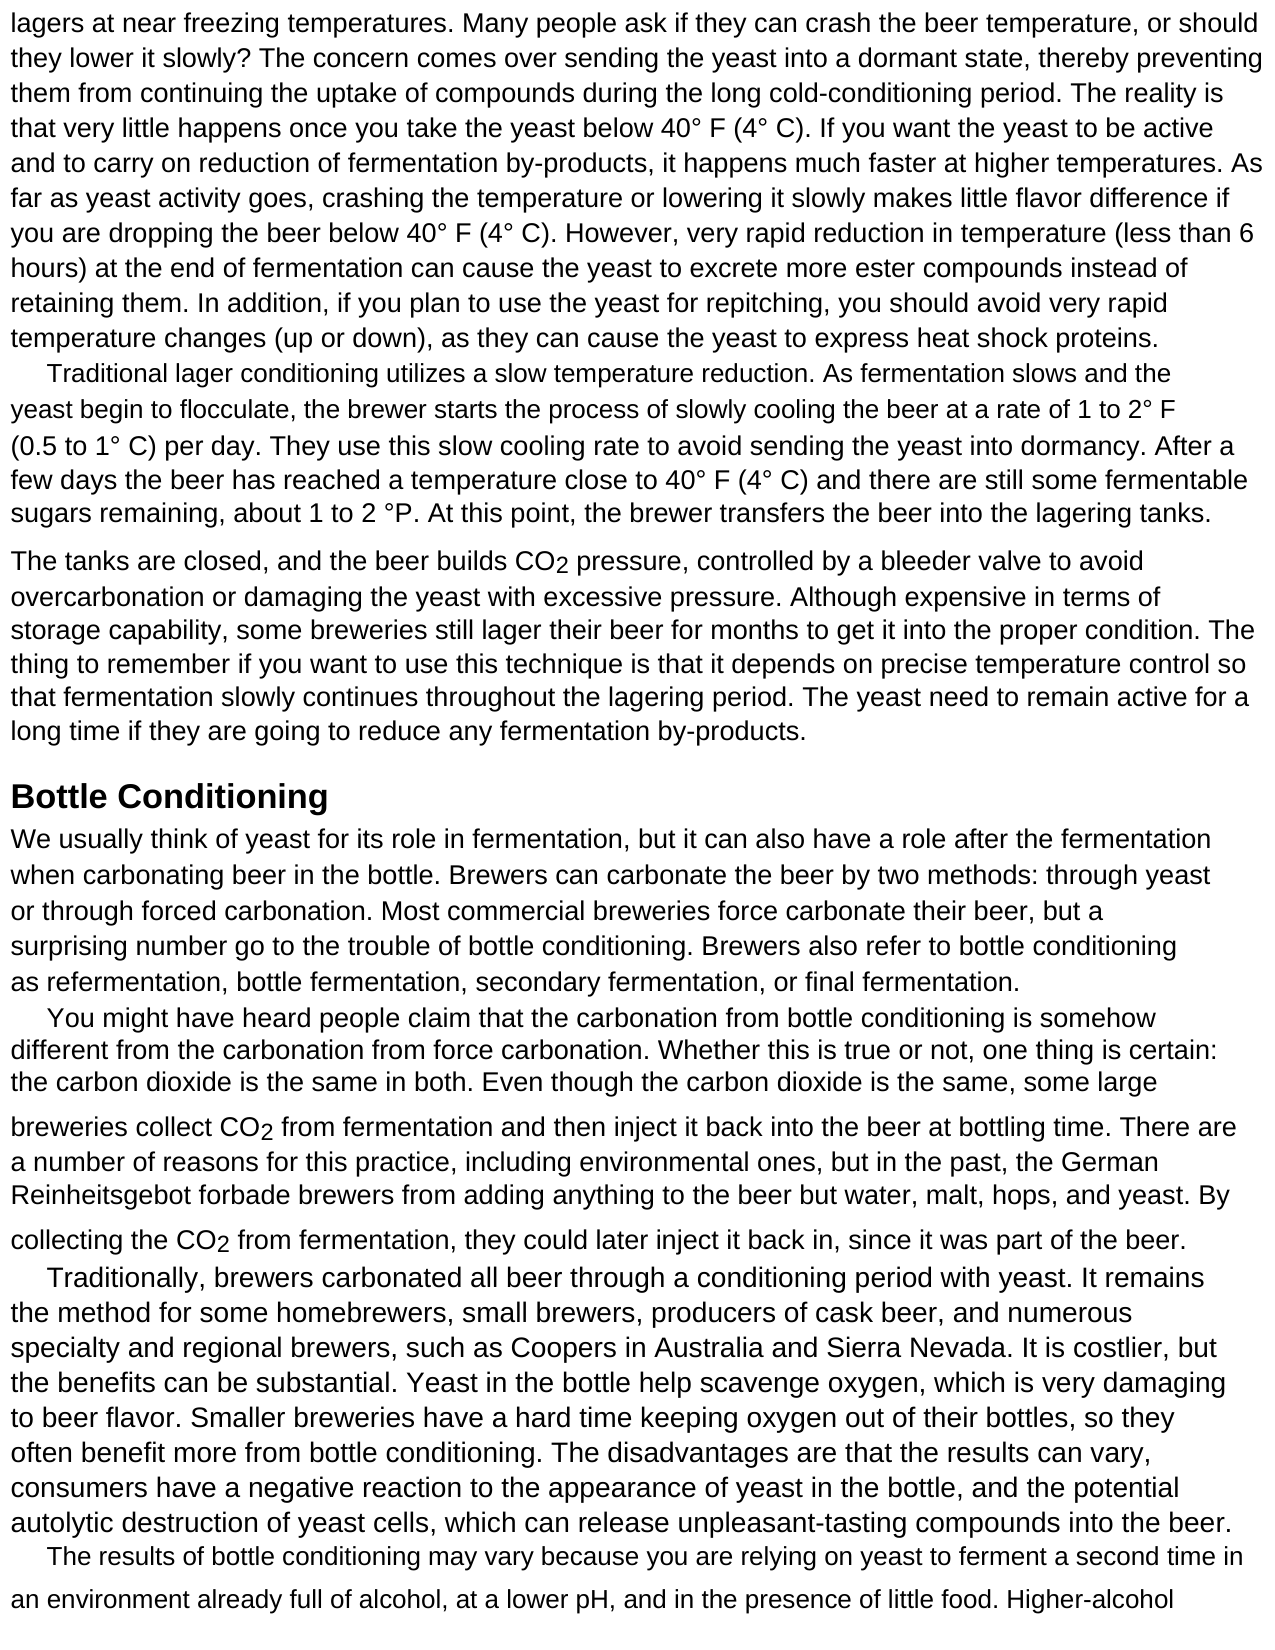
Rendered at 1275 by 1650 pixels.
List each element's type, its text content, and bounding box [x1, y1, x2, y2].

text Traditional lager conditioning utilizes a slow temperature reduction. As fermentation slows and the yeast begin to flocculate, the brewer starts the process of slowly cooling the beer at a rate of 1 to 2° F [10, 358, 1219, 424]
text We usually think of yeast for its role in fermentation, but it can also have a role after the fermentation when carbonating beer in the bottle. Brewers can carbonate the beer by two methods: through yeast or through forced carbonation. Most commercial breweries force carbonate their beer, but a surprising number go to the trouble of bottle conditioning. Brewers also refer to bottle conditioning as refermentation, bottle fermentation, secondary fermentation, or final fermentation. [10, 823, 1212, 997]
text Bottle Conditioning [10, 776, 1264, 816]
text lagers at near freezing temperatures. Many people ask if they can crash the beer temperature, or should they lower it slowly? The concern comes over sending the yeast into a dormant state, thereby preventing them from continuing the uptake of compounds during the long cold-conditioning period. The reality is that very little happens once you take the yeast below 40° F (4° C). If you want the yeast to be active and to carry on reduction of fermentation by-products, it happens much faster at higher temperatures. As far as yeast activity goes, crashing the temperature or lowering it slowly makes little flavor difference if you are dropping the beer below 40° F (4° C). However, very rapid reduction in temperature (less than 6 hours) at the end of fermentation can cause the yeast to excrete more ester compounds instead of retaining them. In addition, if you plan to use the yeast for repitching, you should avoid very rapid temperature changes (up or down), as they can cause the yeast to express heat shock proteins. [10, 7, 1264, 353]
text You might have heard people claim that the carbonation from bottle conditioning is somehow different from the carbonation from force carbonation. Whether this is true or not, one thing is certain: the carbon dioxide is the same in both. Even though the carbon dioxide is the same, some large breweries collect CO2 from fermentation and then inject it back into the beer at bottling time. There are a number of reasons for this practice, including environmental ones, but in the past, the German Reinheitsgebot forbade brewers from adding anything to the beer but water, malt, hops, and yeast. By collecting the CO2 from fermentation, they could later inject it back in, since it was part of the beer. [10, 1002, 1256, 1258]
text (0.5 to 1° C) per day. They use this slow cooling rate to avoid sending the yeast into dormancy. After a few days the beer has reached a temperature close to 40° F (4° C) and there are still some fermentable sugars remaining, about 1 to 2 °P. At this point, the brewer transfers the beer into the lagering tanks. The tanks are closed, and the beer builds CO2 pressure, controlled by a bleeder valve to avoid overcarbonation or damaging the yeast with excessive pressure. Although expensive in terms of storage capability, some breweries still lager their beer for months to get it into the proper condition. The thing to remember if you want to use this technique is that it depends on precise temperature control so that fermentation slowly continues throughout the lagering period. The yeast need to remain active for a long time if they are going to reduce any fermentation by-products. [10, 430, 1256, 746]
text The results of bottle conditioning may vary because you are relying on yeast to ferment a second time in an environment already full of alcohol, at a lower pH, and in the presence of little food. Higher-alcohol [10, 1541, 1262, 1613]
text Traditionally, brewers carbonated all beer through a conditioning period with yeast. It remains the method for some homebrewers, small brewers, producers of cask beer, and numerous specialty and regional brewers, such as Coopers in Australia and Sierra Nevada. It is costlier, but the benefits can be substantial. Yeast in the bottle help scavenge oxygen, which is very damaging to beer flavor. Smaller breweries have a hard time keeping oxygen out of their bottles, so they often benefit more from bottle conditioning. The disadvantages are that the results can vary, consumers have a negative reaction to the appearance of yeast in the bottle, and the potential autolytic destruction of yeast cells, which can release unpleasant-tasting compounds into the beer. [10, 1261, 1239, 1538]
